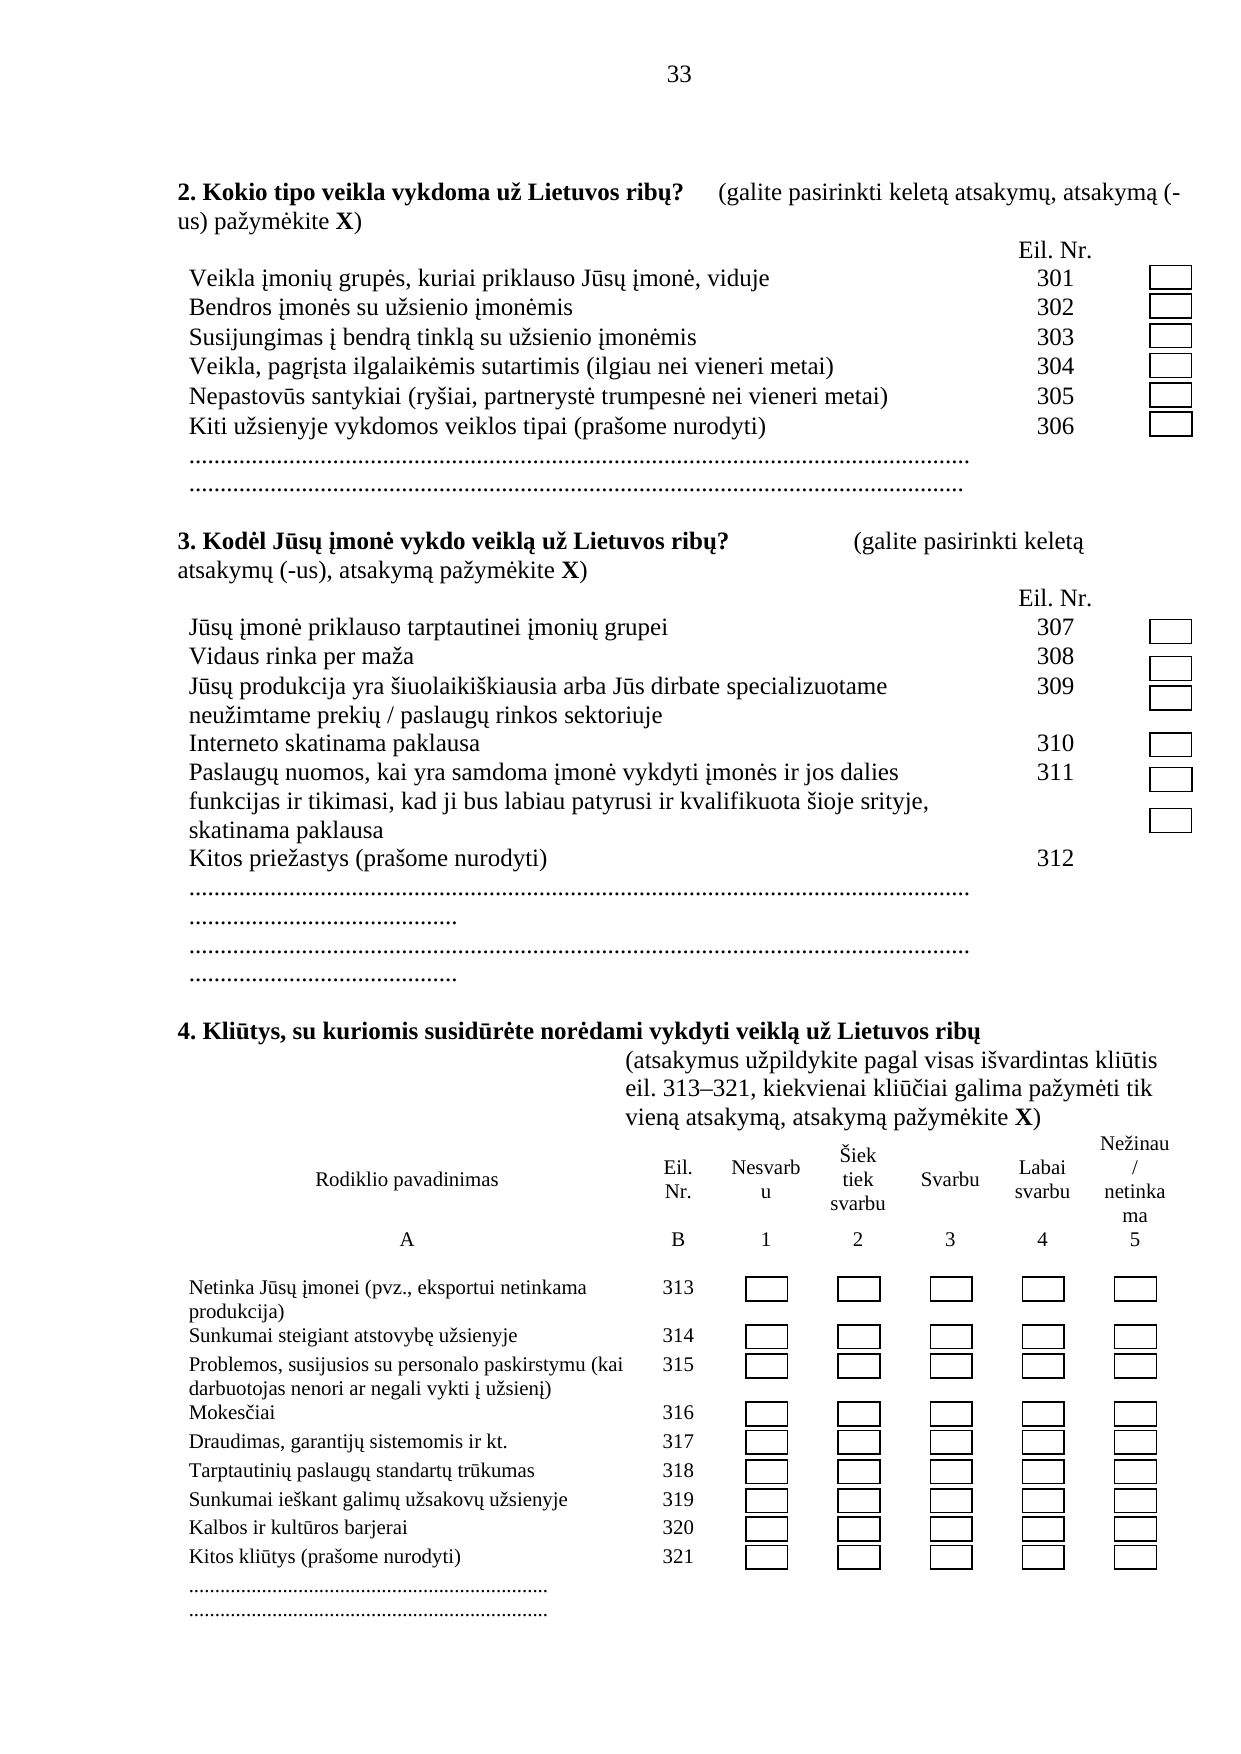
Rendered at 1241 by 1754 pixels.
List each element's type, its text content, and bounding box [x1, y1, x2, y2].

table_cell Susijungimas į bendrą tinklą su užsienio įmonėmis [177, 323, 987, 351]
table_cell [812, 1400, 904, 1429]
table_cell [1023, 1326, 1063, 1348]
table_cell [904, 1429, 996, 1458]
table_cell [904, 1458, 996, 1487]
table_cell [720, 1324, 812, 1352]
table_cell [636, 1573, 719, 1597]
table_cell Kalbos ir kultūros barjerai [177, 1515, 636, 1544]
table_cell [1151, 671, 1191, 680]
table_cell 314 [636, 1324, 719, 1352]
table_cell [1151, 620, 1191, 641]
table_cell [720, 1515, 812, 1544]
table_cell [177, 1251, 1181, 1275]
table_cell [904, 1324, 996, 1352]
table_cell ............................................................................................................................ [177, 469, 987, 497]
table_cell 315 [636, 1352, 719, 1400]
table_cell [720, 1458, 812, 1487]
table_cell [1124, 671, 1204, 728]
table_header Labai svarbu [996, 1131, 1088, 1227]
table_cell [812, 1515, 904, 1544]
table_cell [812, 1429, 904, 1458]
table_cell 319 [636, 1487, 719, 1515]
table_cell 305 [987, 381, 1123, 411]
table_cell 313 [636, 1275, 719, 1323]
table_cell 318 [636, 1458, 719, 1487]
table_cell [996, 1458, 1088, 1487]
table_cell [996, 1544, 1088, 1573]
table_cell [720, 1352, 812, 1400]
text (atsakymus užpildykite pagal visas išvardintas kliūtis eil. 313–321, kiekvienai kliūčiai galima pažymėti tik vieną atsakymą, atsakymą pažymėkite X) [625, 1045, 1181, 1131]
table_cell [1088, 1275, 1181, 1323]
table_cell [1124, 292, 1204, 322]
table_header [1124, 235, 1204, 263]
table_cell Nepastovūs santykiai (ryšiai, partnerystė trumpesnė nei vieneri metai) [177, 381, 987, 411]
table_cell [904, 1275, 996, 1323]
table_cell Vidaus rinka per maža [177, 641, 987, 671]
table_cell [812, 1597, 904, 1621]
table_cell 321 [636, 1544, 719, 1573]
table_cell Bendros įmonės su užsienio įmonėmis [177, 292, 987, 322]
table_cell [1151, 657, 1191, 671]
table_cell [720, 1597, 812, 1621]
table_cell [1151, 413, 1191, 435]
table_cell Kiti užsienyje vykdomos veiklos tipai (prašome nurodyti) [177, 411, 987, 440]
table_cell Jūsų įmonė priklauso tarptautinei įmonių grupei [177, 612, 987, 641]
table_cell 309 [987, 671, 1123, 728]
table_cell B [636, 1227, 719, 1251]
table_cell [720, 1400, 812, 1429]
table_cell [1124, 381, 1204, 411]
table_cell Veikla, pagrįsta ilgalaikėmis sutartimis (ilgiau nei vieneri metai) [177, 351, 987, 381]
table_cell Sunkumai steigiant atstovybę užsienyje [177, 1324, 636, 1352]
table_cell 3 [904, 1227, 996, 1251]
table_cell 316 [636, 1400, 719, 1429]
table_cell [812, 1544, 904, 1573]
table_cell [1124, 351, 1204, 381]
table_cell 2 [812, 1227, 904, 1251]
table_header Eil. Nr. [987, 584, 1123, 612]
table_cell [812, 1487, 904, 1515]
table_cell [1124, 757, 1204, 843]
table_cell [720, 1429, 812, 1458]
table_cell [931, 1326, 971, 1348]
table_cell Veikla įmonių grupės, kuriai priklauso jūsų įmonė, viduje [177, 264, 987, 292]
table_cell [1124, 612, 1204, 641]
table_cell ........................................................................................................................................................................ [177, 930, 987, 987]
table_cell 317 [636, 1429, 719, 1458]
table_cell [904, 1573, 996, 1597]
table_cell [812, 1573, 904, 1597]
table_cell [1124, 872, 1204, 930]
table_cell [839, 1326, 879, 1348]
table_cell [987, 930, 1123, 987]
table_cell [1088, 1573, 1181, 1597]
table_header [1124, 584, 1204, 612]
table_cell [987, 872, 1123, 930]
table_cell [720, 1544, 812, 1573]
table_cell ..................................................................... [177, 1573, 636, 1597]
table_header Nesvarbu [720, 1131, 812, 1227]
table_cell [720, 1487, 812, 1515]
table_cell [1124, 411, 1204, 440]
table_header Rodiklio pavadinimas [177, 1131, 636, 1227]
table_cell [1088, 1324, 1181, 1352]
table_cell Netinka jūsų įmonei (pvz., eksportui netinkama produkcija) [177, 1275, 636, 1323]
table_cell Paslaugų nuomos, kai yra samdoma įmonė vykdyti įmonės ir jos dalies funkcijas ir tikimasi, kad ji bus labiau patyrusi ir kvalifikuota šioje srityje, skatinama paklausa [177, 757, 987, 843]
table_cell [1151, 325, 1191, 347]
table_cell [812, 1324, 904, 1352]
table_cell [904, 1352, 996, 1400]
table_cell 4 [996, 1227, 1088, 1251]
table_header Eil. Nr. [636, 1131, 719, 1227]
table_cell [996, 1515, 1088, 1544]
table_cell Mokesčiai [177, 1400, 636, 1429]
table_cell [996, 1400, 1088, 1429]
table_cell [996, 1429, 1088, 1458]
table_cell [996, 1573, 1088, 1597]
table_cell [1088, 1597, 1181, 1621]
table_cell ........................................................................................................................................................................ [177, 872, 987, 930]
table_cell [812, 1275, 904, 1323]
table_cell 5 [1088, 1227, 1181, 1251]
table_cell [1088, 1458, 1181, 1487]
table_cell [1124, 469, 1204, 497]
table_cell 312 [987, 844, 1123, 872]
table_header [177, 584, 987, 612]
table_header [177, 235, 987, 263]
table_cell [1151, 734, 1191, 756]
table_cell Jūsų produkcija yra šiuolaikiškiausia arba jūs dirbate specializuotame neužimtame prekių / paslaugų rinkos sektoriuje [177, 671, 987, 728]
table_header Svarbu [904, 1131, 996, 1227]
text 4. Kliūtys, su kuriomis susidūrėte norėdami vykdyti veiklą už Lietuvos ribų [177, 1016, 1181, 1045]
text 3. Kodėl Jūsų įmonė vykdo veiklą už Lietuvos ribų? (galite pasirinkti keletą atsakymų (-us), atsakymą pažymėkite X) [177, 526, 1181, 583]
table_cell 301 [987, 264, 1123, 292]
table_cell [987, 440, 1123, 468]
table_cell [1088, 1400, 1181, 1429]
table_cell ..................................................................... [177, 1597, 636, 1621]
table_cell Draudimas, garantijų sistemomis ir kt. [177, 1429, 636, 1458]
table_cell 1 [720, 1227, 812, 1251]
table_cell [996, 1275, 1088, 1323]
table_cell [1124, 641, 1204, 671]
table_cell [987, 469, 1123, 497]
table_cell Interneto skatinama paklausa [177, 729, 987, 757]
table_cell 306 [987, 411, 1123, 440]
table_cell [1124, 323, 1204, 351]
table_cell 311 [987, 757, 1123, 843]
table_cell [812, 1458, 904, 1487]
table_cell [996, 1487, 1088, 1515]
table_cell [904, 1400, 996, 1429]
table_cell Sunkumai ieškant galimų užsakovų užsienyje [177, 1487, 636, 1515]
table_cell [904, 1597, 996, 1621]
table_cell Problemos, susijusios su personalo paskirstymu (kai darbuotojas nenori ar negali vykti į užsienį) [177, 1352, 636, 1400]
table_header Nežinau / netinkama [1088, 1131, 1181, 1227]
table_cell [747, 1326, 787, 1348]
table_cell 307 [987, 612, 1123, 641]
table_cell [996, 1352, 1088, 1400]
table_cell [1088, 1487, 1181, 1515]
table_header Eil. Nr. [987, 235, 1123, 263]
text 2. Kokio tipo veikla vykdoma už Lietuvos ribų? (galite pasirinkti keletą atsakymų, atsakymą (-us) pažymėkite X) [177, 177, 1181, 235]
table_cell [1124, 729, 1204, 757]
table_cell [996, 1597, 1088, 1621]
table_cell [720, 1275, 812, 1323]
table_cell [720, 1573, 812, 1597]
table_cell 303 [987, 323, 1123, 351]
table_cell ............................................................................................................................. [177, 440, 987, 468]
table_cell [1088, 1352, 1181, 1400]
table_cell [1088, 1544, 1181, 1573]
table_cell [1088, 1429, 1181, 1458]
table_cell [996, 1324, 1088, 1352]
table_cell [1088, 1515, 1181, 1544]
table_cell 302 [987, 292, 1123, 322]
table_cell [812, 1352, 904, 1400]
table_cell 320 [636, 1515, 719, 1544]
table_cell [1115, 1326, 1156, 1348]
table_cell [1124, 440, 1204, 468]
table_cell [1124, 264, 1204, 292]
table_cell 308 [987, 641, 1123, 671]
table_cell Kitos kliūtys (prašome nurodyti) [177, 1544, 636, 1573]
table_header Šiek tiek svarbu [812, 1131, 904, 1227]
table_cell [1124, 930, 1204, 987]
table_cell [1124, 844, 1204, 872]
table_cell A [177, 1227, 636, 1251]
table_cell Tarptautinių paslaugų standartų trūkumas [177, 1458, 636, 1487]
table_cell 304 [987, 351, 1123, 381]
table_cell [904, 1487, 996, 1515]
table_cell 310 [987, 729, 1123, 757]
table_cell [904, 1544, 996, 1573]
table_cell [904, 1515, 996, 1544]
table_cell [636, 1597, 719, 1621]
table_cell Kitos priežastys (prašome nurodyti) [177, 844, 987, 872]
